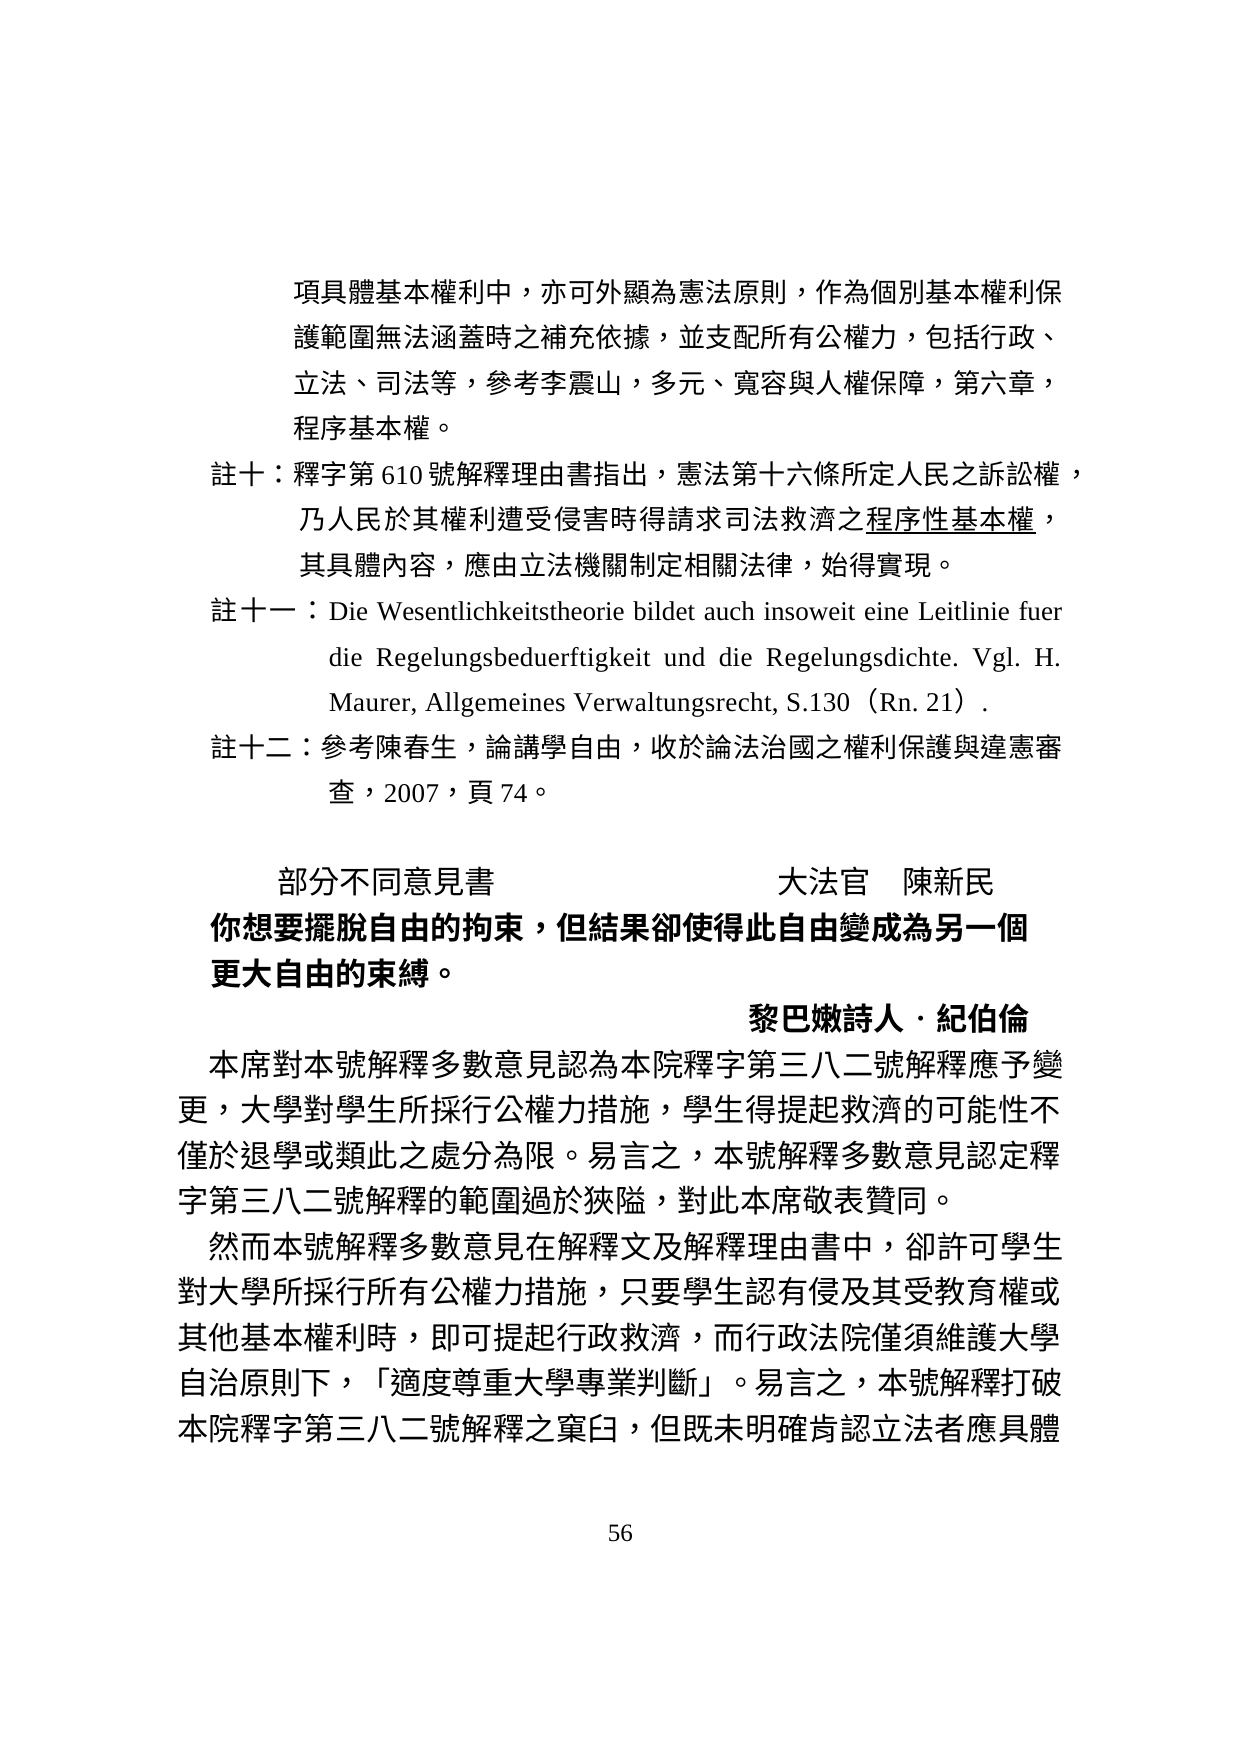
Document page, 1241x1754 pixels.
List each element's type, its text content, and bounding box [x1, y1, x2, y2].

text 註十二：參考陳春生，論講學自由，收於論法治國之權利保護與違憲審查，2007，頁74。 [210, 721, 1063, 812]
text 本席對本號解釋多數意見認為本院釋字第三八二號解釋應予變更，大學對學生所採行公權力措施，學生得提起救濟的可能性不僅於退學或類此之處分為限。易言之，本號解釋多數意見認定釋字第三八二號解釋的範圍過於狹隘，對此本席敬表贊同。 [177, 1040, 1063, 1222]
text 部分不同意見書 大法官 陳新民 [277, 858, 996, 903]
text 註十：釋字第610號解釋理由書指出，憲法第十六條所定人民之訴訟權，乃人民於其權利遭受侵害時得請求司法救濟之程序性基本權，其具體內容，應由立法機關制定相關法律，始得實現。 [210, 448, 1063, 584]
text 註十一：Die Wesentlichkeitstheorie bildet auch insoweit eine Leitlinie fuer die Regelungsbeduerftigkeit und die Regelungsdichte. Vgl. H. Maurer, Allgemeines Verwaltungsrecht, S.130（Rn. 21）. [210, 584, 1063, 721]
text 你想要擺脫自由的拘束，但結果卻使得此自由變成為另一個更大自由的束縛。 [210, 903, 1030, 994]
text 項具體基本權利中，亦可外顯為憲法原則，作為個別基本權利保護範圍無法涵蓋時之補充依據，並支配所有公權力，包括行政、立法、司法等，參考李震山，多元、寬容與人權保障，第六章，程序基本權。 [210, 266, 1063, 448]
text 黎巴嫩詩人‧紀伯倫 [210, 994, 1030, 1040]
text 然而本號解釋多數意見在解釋文及解釋理由書中，卻許可學生對大學所採行所有公權力措施，只要學生認有侵及其受教育權或其他基本權利時，即可提起行政救濟，而行政法院僅須維護大學自治原則下，「適度尊重大學專業判斷」。易言之，本號解釋打破本院釋字第三八二號解釋之窠臼，但既未明確肯認立法者應具體 [177, 1222, 1063, 1449]
